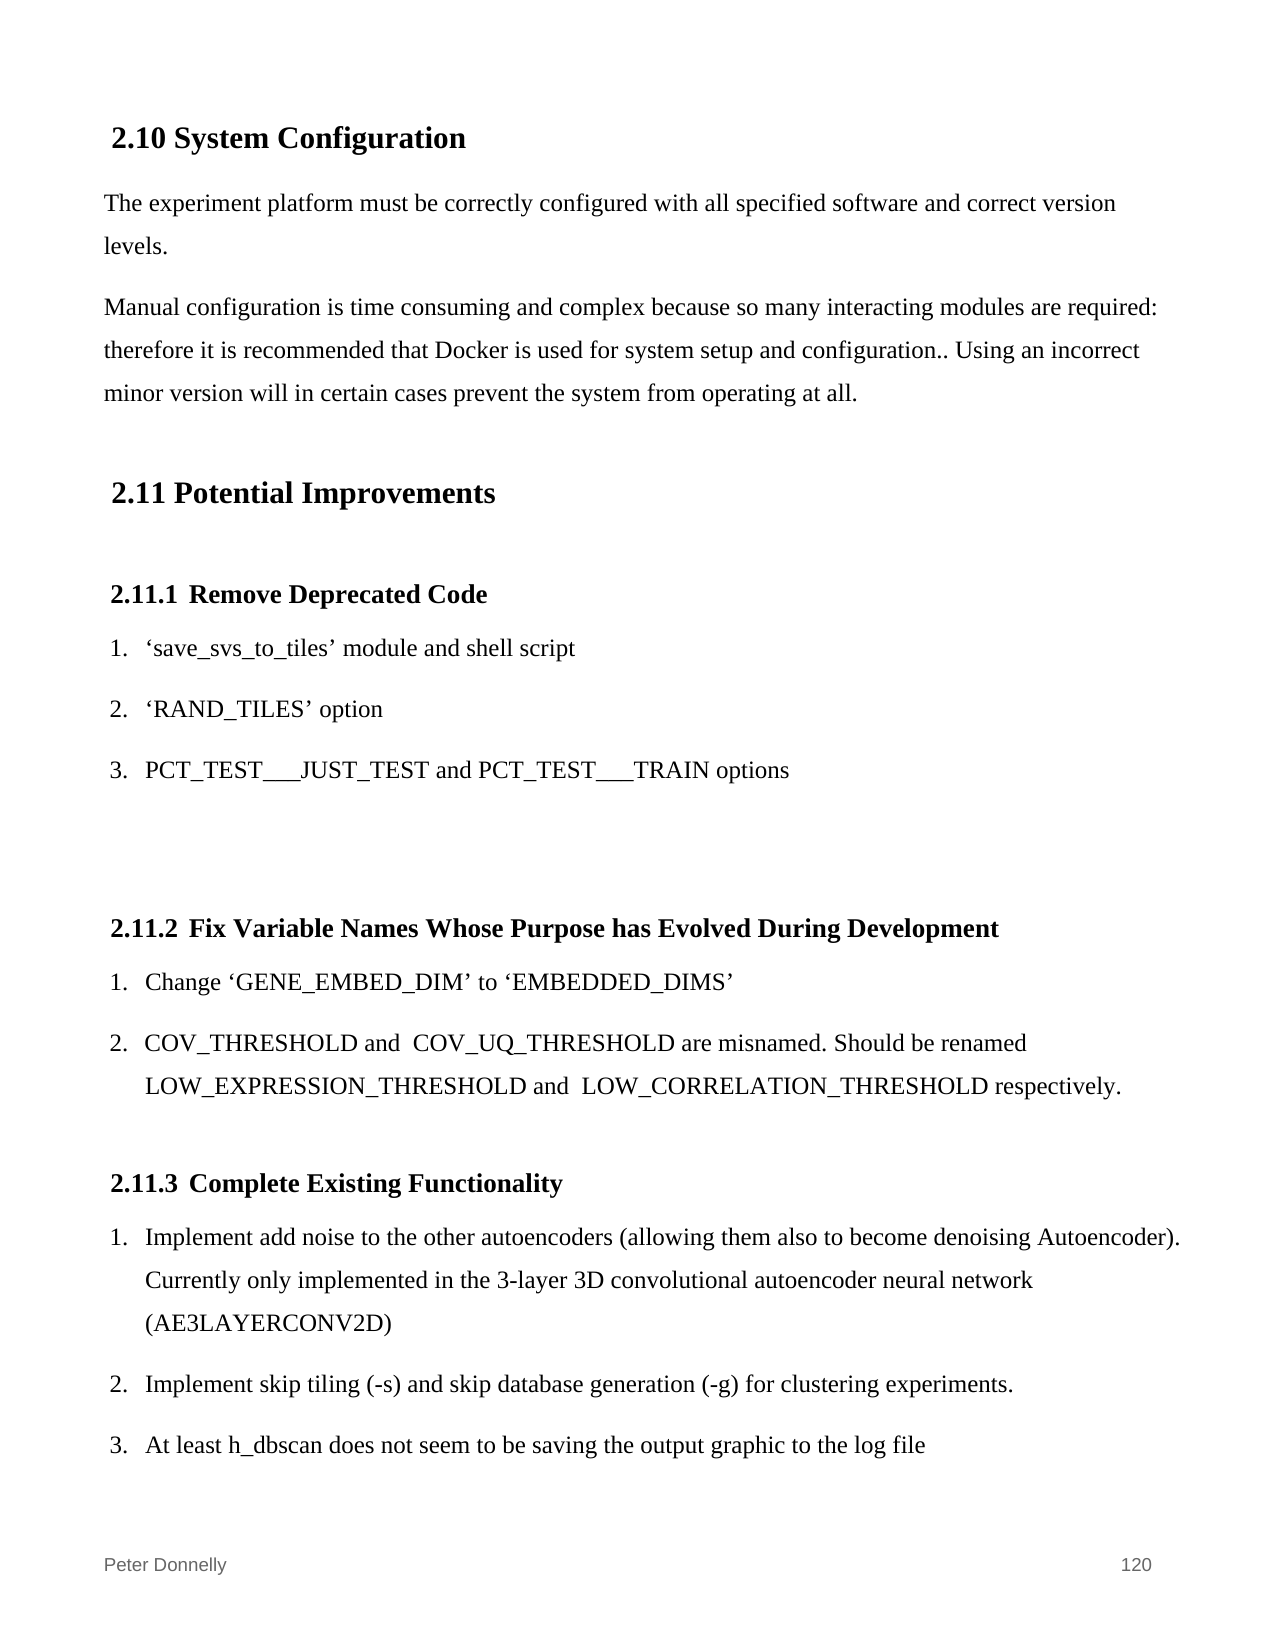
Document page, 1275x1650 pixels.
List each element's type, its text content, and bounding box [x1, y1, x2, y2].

subtitle Remove Deprecated Code [103, 578, 1181, 610]
list ‘save_svs_to_tiles’ module and shell script [109, 633, 1181, 662]
subtitle System Configuration [103, 120, 1181, 156]
text The experiment platform must be correctly configured with all specified software and correct version levels. [103, 188, 1181, 260]
subtitle Fix Variable Names Whose Purpose has Evolved During Development [103, 912, 1181, 943]
list Implement add noise to the other autoencoders (allowing them also to become denoising Autoencoder). Currently only implemented in the 3-layer 3D convolutional autoencoder neural network (AE3LAYERCONV2D) [109, 1222, 1181, 1337]
list Change ‘GENE_EMBED_DIM’ to ‘EMBEDDED_DIMS’ [109, 967, 1181, 996]
subtitle Potential Improvements [103, 475, 1181, 511]
text Manual configuration is time consuming and complex because so many interacting modules are required: therefore it is recommended that Docker is used for system setup and configuration.. Using an incorrect minor version will in certain cases prevent the system from operating at all. [103, 292, 1181, 407]
list PCT_TEST___JUST_TEST and PCT_TEST___TRAIN options [109, 755, 1181, 784]
list COV_THRESHOLD and COV_UQ_THRESHOLD are misnamed. Should be renamed LOW_EXPRESSION_THRESHOLD and LOW_CORRELATION_THRESHOLD respectively. [109, 1028, 1181, 1099]
list Implement skip tiling (-s) and skip database generation (-g) for clustering experiments. [109, 1369, 1181, 1398]
list At least h_dbscan does not seem to be saving the output graphic to the log file [109, 1430, 1181, 1458]
subtitle Complete Existing Functionality [103, 1167, 1181, 1198]
list ‘RAND_TILES’ option [109, 694, 1181, 723]
